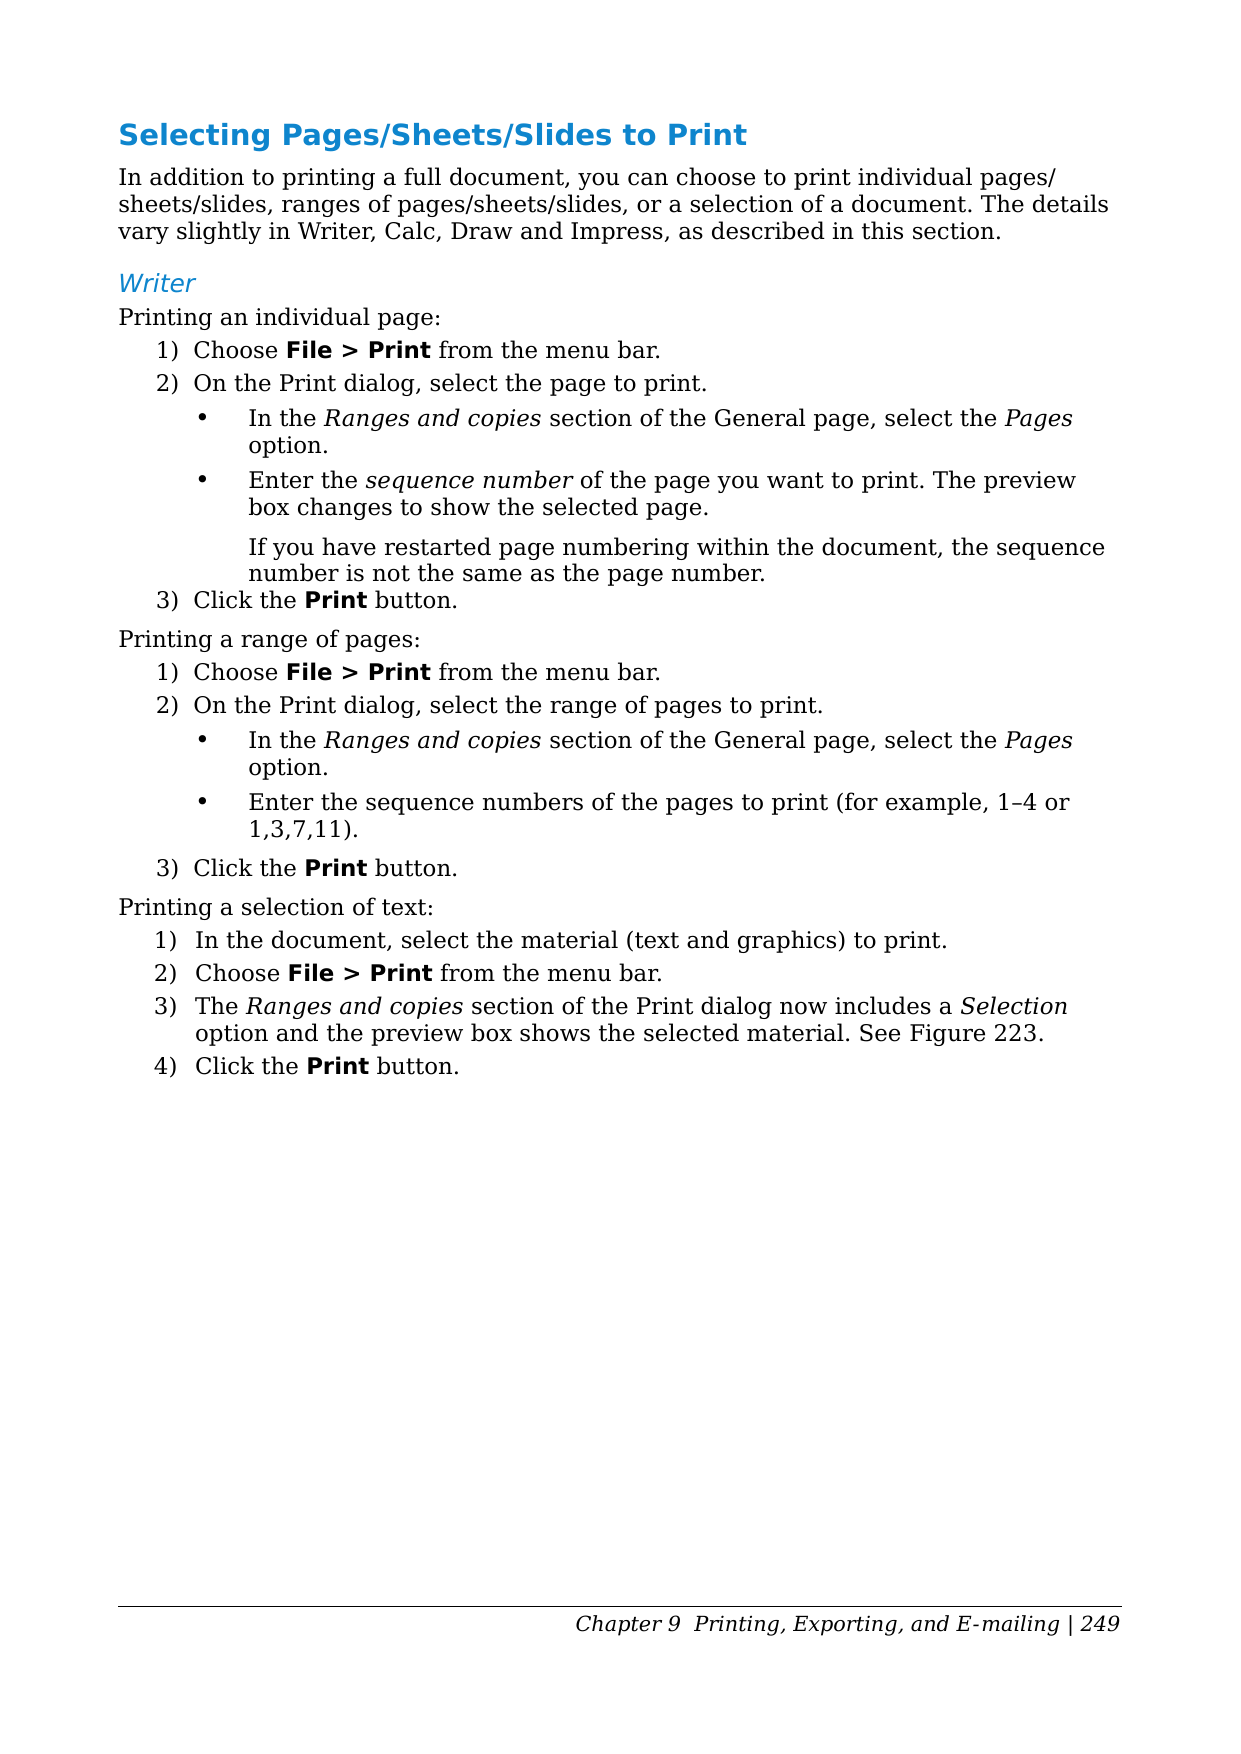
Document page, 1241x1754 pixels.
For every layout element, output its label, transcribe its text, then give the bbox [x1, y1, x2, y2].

list Choose File > Print from the menu bar. [156, 659, 1122, 686]
list On the Print dialog, select the range of pages to print. [156, 692, 1122, 719]
list Enter the sequence number of the page you want to print. The preview box changes to show the selected page. [195, 465, 1122, 521]
list Click the Print button. [156, 855, 1122, 882]
list Click the Print button. [177, 1053, 1122, 1080]
list In the document, select the material (text and graphics) to print. [177, 928, 1122, 954]
subtitle Selecting Pages/Sheets/Slides to Print [118, 118, 1122, 152]
list Click the Print button. [156, 587, 1122, 614]
text In addition to printing a full document, you can choose to print individual pages/ sheets/slides, ranges of pages/sheets/slides, or a selection of a document. The details vary slightly in Writer, Calc, Draw and Impress, as described in this section. [118, 164, 1122, 244]
list The Ranges and copies section of the Print dialog now includes a Selection option and the preview box shows the selected material. See Figure 223. [177, 993, 1122, 1047]
list Printing an individual page: [118, 304, 1122, 331]
list If you have restarted page numbering within the document, the sequence number is not the same as the page number. [248, 534, 1122, 587]
list Printing a range of pages: [118, 626, 1122, 653]
list Choose File > Print from the menu bar. [177, 961, 1122, 987]
list Choose File > Print from the menu bar. [156, 337, 1122, 364]
list In the Ranges and copies section of the General page, select the Pages option. [195, 403, 1122, 459]
list In the Ranges and copies section of the General page, select the Pages option. [195, 725, 1122, 781]
list On the Print dialog, select the page to print. [156, 370, 1122, 397]
list Printing a selection of text: [118, 894, 1122, 921]
list Enter the sequence numbers of the pages to print (for example, 1–4 or 1,3,7,11). [195, 787, 1122, 843]
subtitle Writer [118, 269, 1122, 298]
